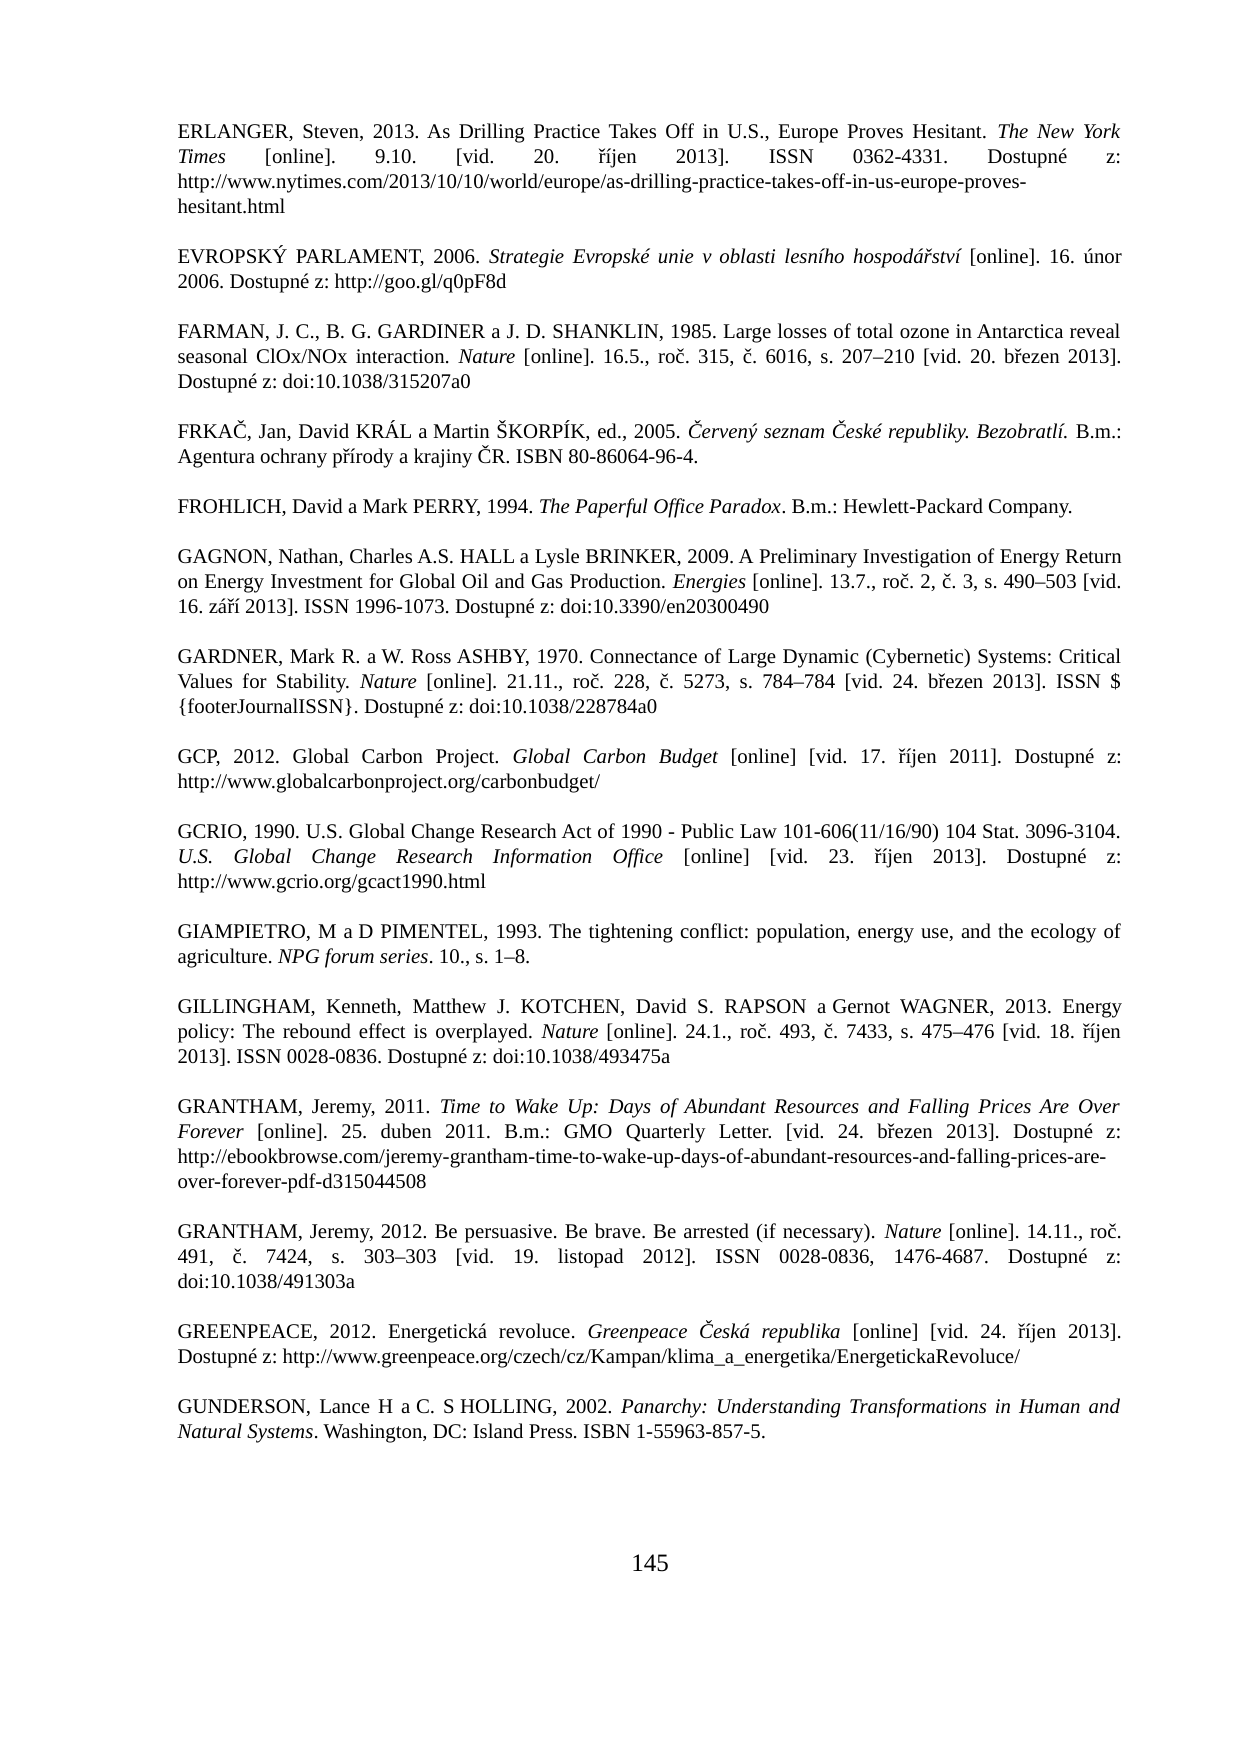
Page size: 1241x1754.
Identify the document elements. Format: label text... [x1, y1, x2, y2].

text GIAMPIETRO, M a D PIMENTEL, 1993. The tightening conflict: population, energy use, and the ecology of agriculture. NPG forum series. 10., s. 1–8. [177, 918, 1122, 968]
text GREENPEACE, 2012. Energetická revoluce. Greenpeace Česká republika [online] [vid. 24. říjen 2013]. Dostupné z: http://www.greenpeace.org/czech/cz/Kampan/klima_a_energetika/EnergetickaRevoluce/ [177, 1318, 1122, 1368]
text GUNDERSON, Lance H a C. S HOLLING, 2002. Panarchy: Understanding Transformations in Human and Natural Systems. Washington, DC: Island Press. ISBN 1-55963-857-5. [177, 1393, 1122, 1443]
text GAGNON, Nathan, Charles A.S. HALL a Lysle BRINKER, 2009. A Preliminary Investigation of Energy Return on Energy Investment for Global Oil and Gas Production. Energies [online]. 13.7., roč. 2, č. 3, s. 490–503 [vid. 16. září 2013]. ISSN 1996-1073. Dostupné z: doi:10.3390/en20300490 [177, 543, 1122, 618]
text GARDNER, Mark R. a W. Ross ASHBY, 1970. Connectance of Large Dynamic (Cybernetic) Systems: Critical Values for Stability. Nature [online]. 21.11., roč. 228, č. 5273, s. 784–784 [vid. 24. březen 2013]. ISSN ${footerJournalISSN}. Dostupné z: doi:10.1038/228784a0 [177, 643, 1122, 718]
text GILLINGHAM, Kenneth, Matthew J. KOTCHEN, David S. RAPSON a Gernot WAGNER, 2013. Energy policy: The rebound effect is overplayed. Nature [online]. 24.1., roč. 493, č. 7433, s. 475–476 [vid. 18. říjen 2013]. ISSN 0028-0836. Dostupné z: doi:10.1038/493475a [177, 993, 1122, 1068]
text FROHLICH, David a Mark PERRY, 1994. The Paperful Office Paradox. B.m.: Hewlett-Packard Company. [177, 493, 1122, 518]
text ERLANGER, Steven, 2013. As Drilling Practice Takes Off in U.S., Europe Proves Hesitant. The New York Times [online]. 9.10. [vid. 20. říjen 2013]. ISSN 0362-4331. Dostupné z: http://www.nytimes.com/2013/10/10/world/europe/as-drilling-practice-takes-off-in-us-europe-proves-hesitant.html [177, 118, 1122, 218]
text FRKAČ, Jan, David KRÁL a Martin ŠKORPÍK, ed., 2005. Červený seznam České republiky. Bezobratlí. B.m.: Agentura ochrany přírody a krajiny ČR. ISBN 80-86064-96-4. [177, 418, 1122, 468]
text GRANTHAM, Jeremy, 2012. Be persuasive. Be brave. Be arrested (if necessary). Nature [online]. 14.11., roč. 491, č. 7424, s. 303–303 [vid. 19. listopad 2012]. ISSN 0028-0836, 1476-4687. Dostupné z: doi:10.1038/491303a [177, 1218, 1122, 1293]
text GCP, 2012. Global Carbon Project. Global Carbon Budget [online] [vid. 17. říjen 2011]. Dostupné z: http://www.globalcarbonproject.org/carbonbudget/ [177, 743, 1122, 793]
text FARMAN, J. C., B. G. GARDINER a J. D. SHANKLIN, 1985. Large losses of total ozone in Antarctica reveal seasonal ClOx/NOx interaction. Nature [online]. 16.5., roč. 315, č. 6016, s. 207–210 [vid. 20. březen 2013]. Dostupné z: doi:10.1038/315207a0 [177, 318, 1122, 393]
text GCRIO, 1990. U.S. Global Change Research Act of 1990 - Public Law 101-606(11/16/90) 104 Stat. 3096-3104. U.S. Global Change Research Information Office [online] [vid. 23. říjen 2013]. Dostupné z: http://www.gcrio.org/gcact1990.html [177, 818, 1122, 893]
text EVROPSKÝ PARLAMENT, 2006. Strategie Evropské unie v oblasti lesního hospodářství [online]. 16. únor 2006. Dostupné z: http://goo.gl/q0pF8d [177, 243, 1122, 293]
text GRANTHAM, Jeremy, 2011. Time to Wake Up: Days of Abundant Resources and Falling Prices Are Over Forever [online]. 25. duben 2011. B.m.: GMO Quarterly Letter. [vid. 24. březen 2013]. Dostupné z: http://ebookbrowse.com/jeremy-grantham-time-to-wake-up-days-of-abundant-resources-and-falling-prices-are-over-forever-pdf-d315044508 [177, 1093, 1122, 1193]
